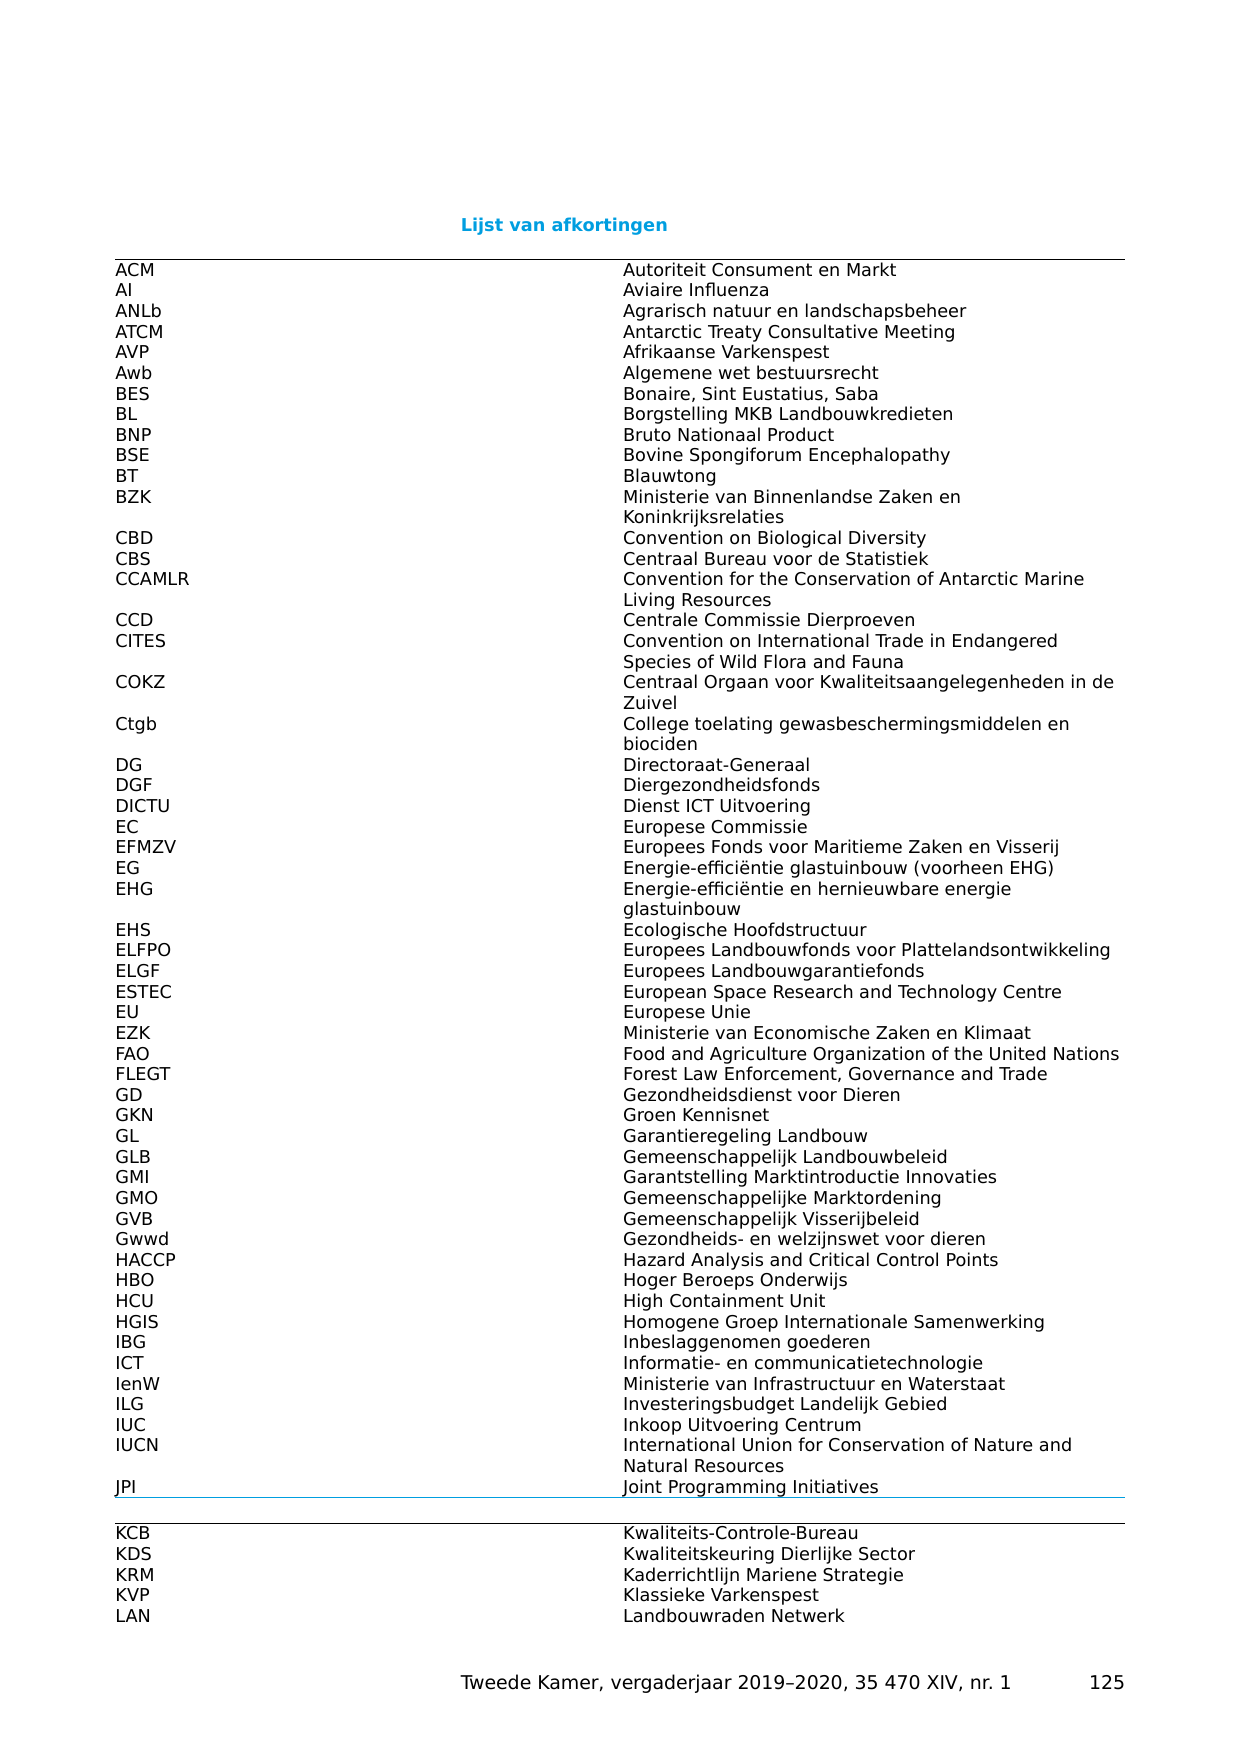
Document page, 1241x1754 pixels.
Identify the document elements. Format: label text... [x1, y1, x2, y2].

table_cell IUCN [115, 1435, 620, 1477]
table_cell Hazard Analysis and Critical Control Points [620, 1250, 1125, 1270]
table_cell GKN [115, 1105, 620, 1126]
table_cell ILG [115, 1394, 620, 1415]
table_cell Europees Fonds voor Maritieme Zaken en Visserij [620, 837, 1125, 858]
table_cell Landbouwraden Netwerk [620, 1606, 1125, 1626]
table_header KCB [115, 1524, 620, 1544]
table_cell Algemene wet bestuursrecht [620, 363, 1125, 383]
table_cell Homogene Groep Internationale Samenwerking [620, 1312, 1125, 1332]
table_cell Aviaire Influenza [620, 280, 1125, 301]
table_cell Bonaire, Sint Eustatius, Saba [620, 384, 1125, 404]
table_cell BES [115, 384, 620, 404]
table_cell BNP [115, 425, 620, 445]
table_cell Blauwtong [620, 466, 1125, 487]
table_cell BSE [115, 445, 620, 466]
table_cell Hoger Beroeps Onderwijs [620, 1270, 1125, 1291]
table_cell ELFPO [115, 940, 620, 961]
table_cell AI [115, 280, 620, 301]
table_cell Agrarisch natuur en landschapsbeheer [620, 301, 1125, 322]
table_cell GLB [115, 1147, 620, 1167]
table_cell GL [115, 1126, 620, 1147]
table_cell Gemeenschappelijke Marktordening [620, 1188, 1125, 1208]
table_cell Gezondheids- en welzijnswet voor dieren [620, 1229, 1125, 1250]
table_cell EG [115, 858, 620, 878]
table_cell GD [115, 1085, 620, 1105]
table_header ACM [115, 260, 620, 280]
table_cell Ministerie van Infrastructuur en Waterstaat [620, 1374, 1125, 1394]
table_cell IenW [115, 1374, 620, 1394]
table_cell Garantieregeling Landbouw [620, 1126, 1125, 1147]
table_cell CITES [115, 631, 620, 672]
table_cell High Containment Unit [620, 1291, 1125, 1312]
table_cell HBO [115, 1270, 620, 1291]
table_cell ELGF [115, 961, 620, 982]
table_cell GVB [115, 1209, 620, 1229]
table_cell Dienst ICT Uitvoering [620, 796, 1125, 817]
table_cell EFMZV [115, 837, 620, 858]
table_cell ATCM [115, 322, 620, 342]
table_cell HACCP [115, 1250, 620, 1270]
table_cell Awb [115, 363, 620, 383]
table_cell Joint Programming Initiatives [620, 1477, 1125, 1497]
table_cell Energie-efficiëntie glastuinbouw (voorheen EHG) [620, 858, 1125, 878]
table_cell LAN [115, 1606, 620, 1626]
table_cell HGIS [115, 1312, 620, 1332]
table_cell EZK [115, 1023, 620, 1043]
table_cell CBD [115, 528, 620, 548]
table_cell AVP [115, 342, 620, 363]
table_cell International Union for Conservation of Nature and Natural Resources [620, 1435, 1125, 1477]
table_cell Gemeenschappelijk Visserijbeleid [620, 1209, 1125, 1229]
table_cell Borgstelling MKB Landbouwkredieten [620, 404, 1125, 425]
table_cell Directoraat-Generaal [620, 755, 1125, 775]
table_cell Bruto Nationaal Product [620, 425, 1125, 445]
table_cell EHG [115, 879, 620, 920]
table_cell Gemeenschappelijk Landbouwbeleid [620, 1147, 1125, 1167]
table_cell Ecologische Hoofdstructuur [620, 920, 1125, 940]
table_cell Garantstelling Marktintroductie Innovaties [620, 1167, 1125, 1188]
table_cell ESTEC [115, 982, 620, 1002]
table_cell Convention on International Trade in Endangered Species of Wild Flora and Fauna [620, 631, 1125, 672]
table_cell CBS [115, 549, 620, 569]
table_cell Ministerie van Binnenlandse Zaken en Koninkrijksrelaties [620, 487, 1125, 528]
table_cell IUC [115, 1415, 620, 1435]
table_cell ANLb [115, 301, 620, 322]
table_cell Food and Agriculture Organization of the United Nations [620, 1044, 1125, 1064]
table_cell Afrikaanse Varkenspest [620, 342, 1125, 363]
table_cell Convention for the Conservation of Antarctic Marine Living Resources [620, 569, 1125, 610]
table_cell Centrale Commissie Dierproeven [620, 610, 1125, 631]
table_header Kwaliteits-Controle-Bureau [620, 1524, 1125, 1544]
table_cell JPI [115, 1477, 620, 1497]
table_cell EHS [115, 920, 620, 940]
table_cell DG [115, 755, 620, 775]
table_cell GMO [115, 1188, 620, 1208]
table_cell Gwwd [115, 1229, 620, 1250]
table_cell DICTU [115, 796, 620, 817]
table_cell Groen Kennisnet [620, 1105, 1125, 1126]
table_cell ICT [115, 1353, 620, 1373]
table_cell Investeringsbudget Landelijk Gebied [620, 1394, 1125, 1415]
table_cell BL [115, 404, 620, 425]
table_cell Europees Landbouwfonds voor Plattelandsontwikkeling [620, 940, 1125, 961]
table_cell Bovine Spongiforum Encephalopathy [620, 445, 1125, 466]
table_cell Diergezondheidsfonds [620, 775, 1125, 796]
table_header Autoriteit Consument en Markt [620, 260, 1125, 280]
table_cell Kaderrichtlijn Mariene Strategie [620, 1565, 1125, 1585]
table_cell European Space Research and Technology Centre [620, 982, 1125, 1002]
table_cell Energie-efficiëntie en hernieuwbare energie glastuinbouw [620, 879, 1125, 920]
table_cell Inkoop Uitvoering Centrum [620, 1415, 1125, 1435]
table_cell Centraal Bureau voor de Statistiek [620, 549, 1125, 569]
table_cell HCU [115, 1291, 620, 1312]
table_cell CCD [115, 610, 620, 631]
table_cell Gezondheidsdienst voor Dieren [620, 1085, 1125, 1105]
title Lijst van afkortingen [461, 213, 1125, 236]
table_cell KVP [115, 1585, 620, 1606]
table_cell CCAMLR [115, 569, 620, 610]
table_cell KDS [115, 1544, 620, 1564]
table_cell EC [115, 817, 620, 837]
table_cell EU [115, 1002, 620, 1023]
table_cell Europese Commissie [620, 817, 1125, 837]
table_cell FLEGT [115, 1064, 620, 1085]
table_cell Ministerie van Economische Zaken en Klimaat [620, 1023, 1125, 1043]
table_cell College toelating gewasbeschermingsmiddelen en biociden [620, 714, 1125, 755]
table_cell BT [115, 466, 620, 487]
table_cell Europese Unie [620, 1002, 1125, 1023]
table_cell GMI [115, 1167, 620, 1188]
table_cell Europees Landbouwgarantiefonds [620, 961, 1125, 982]
table_cell Klassieke Varkenspest [620, 1585, 1125, 1606]
table_cell Inbeslaggenomen goederen [620, 1332, 1125, 1353]
table_cell Ctgb [115, 714, 620, 755]
table_cell Centraal Orgaan voor Kwaliteitsaangelegenheden in de Zuivel [620, 672, 1125, 713]
table_cell Forest Law Enforcement, Governance and Trade [620, 1064, 1125, 1085]
table_cell BZK [115, 487, 620, 528]
table_cell COKZ [115, 672, 620, 713]
table_cell Informatie- en communicatietechnologie [620, 1353, 1125, 1373]
table_cell Kwaliteitskeuring Dierlijke Sector [620, 1544, 1125, 1564]
table_cell Convention on Biological Diversity [620, 528, 1125, 548]
table_cell Antarctic Treaty Consultative Meeting [620, 322, 1125, 342]
table_cell FAO [115, 1044, 620, 1064]
table_cell KRM [115, 1565, 620, 1585]
table_cell DGF [115, 775, 620, 796]
table_cell IBG [115, 1332, 620, 1353]
